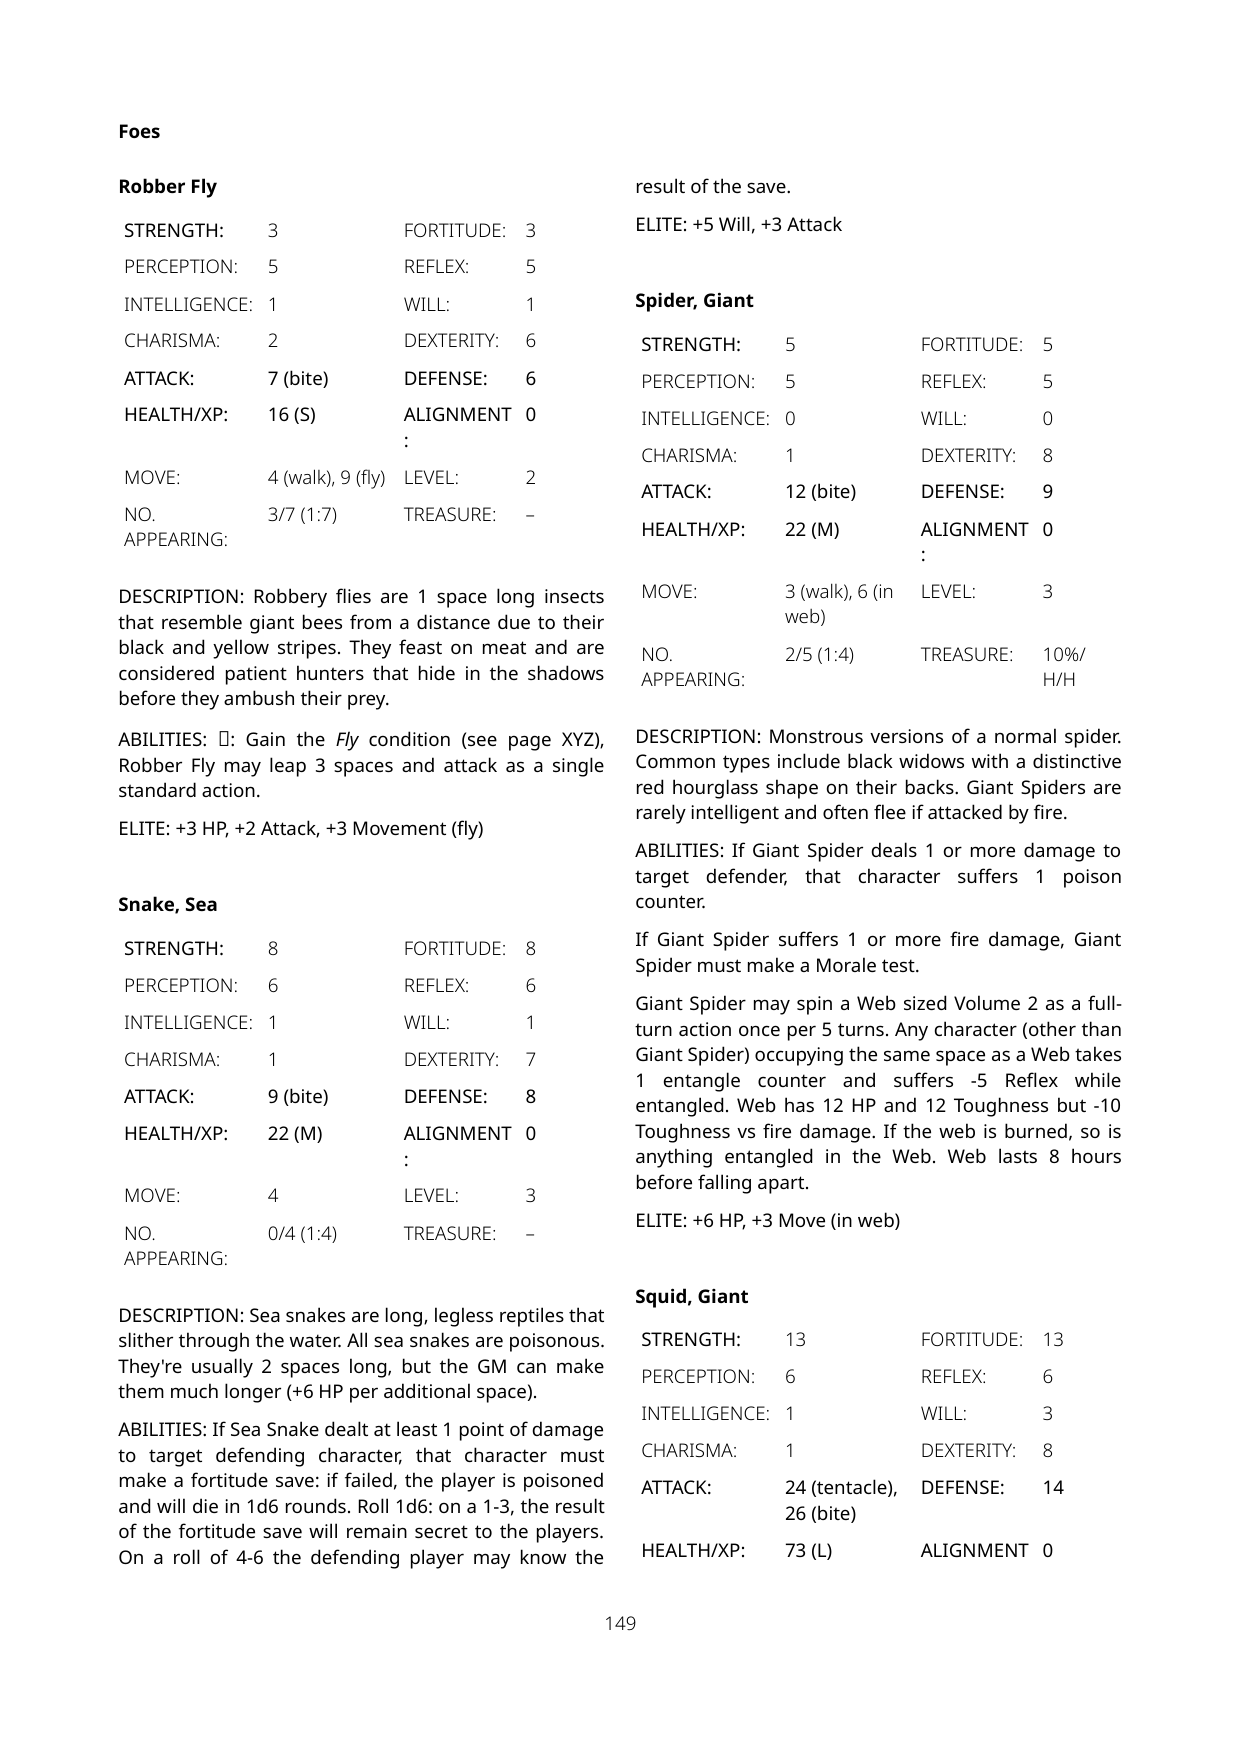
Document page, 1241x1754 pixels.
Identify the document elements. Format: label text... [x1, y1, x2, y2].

table_cell MOVE: [118, 1177, 262, 1214]
table_cell 10%/H/H [1037, 635, 1123, 698]
table_header 13 [1037, 1321, 1123, 1358]
table_cell 1 [520, 285, 606, 322]
table_header FORTITUDE: [398, 930, 520, 967]
table_cell 5 [262, 248, 398, 285]
table_cell 9 [1037, 473, 1123, 510]
text Giant Spider may spin a Web sized Volume 2 as a full-turn action once per 5 turns. Any character (other than Giant Spider) occupying the same space as a Web takes 1 entangle counter and suffers -5 Reflex while entangled. Web has 12 HP and 12 Toughness but -10 Toughness vs fire damage. If the web is burned, so is anything entangled in the Web. Web lasts 8 hours before falling apart. [635, 990, 1122, 1194]
table_header STRENGTH: [118, 930, 262, 967]
table_cell ATTACK: [635, 473, 779, 510]
table_cell – [520, 1214, 606, 1277]
table_cell CHARISMA: [118, 322, 262, 359]
text Spider, Giant [635, 287, 1122, 313]
table_cell 5 [520, 248, 606, 285]
table_header STRENGTH: [118, 211, 262, 248]
table_cell 6 [1037, 1358, 1123, 1395]
table_cell TREASURE: [398, 496, 520, 558]
table_cell 6 [779, 1358, 915, 1395]
table_cell HEALTH/XP: [118, 396, 262, 458]
table_cell MOVE: [118, 459, 262, 496]
table_cell ATTACK: [635, 1469, 779, 1531]
table_cell DEFENSE: [398, 1078, 520, 1114]
text DESCRIPTION: Monstrous versions of a normal spider. Common types include black widows with a distinctive red hourglass shape on their backs. Giant Spiders are rarely intelligent and often flee if attacked by fire. [635, 698, 1122, 825]
table_header 8 [262, 930, 398, 967]
table_cell DEFENSE: [915, 473, 1037, 510]
table_cell REFLEX: [398, 967, 520, 1004]
table_cell 24 (tentacle), 26 (bite) [779, 1469, 915, 1531]
table_cell ALIGNMENT: [398, 396, 520, 458]
table_cell 0/4 (1:4) [262, 1214, 398, 1277]
table_cell WILL: [398, 1004, 520, 1041]
table_cell LEVEL: [915, 573, 1037, 635]
table_cell 3 [1037, 1395, 1123, 1432]
table_header 3 [520, 211, 606, 248]
table_cell 1 [779, 1432, 915, 1469]
table_cell WILL: [915, 399, 1037, 436]
table_cell 1 [779, 1395, 915, 1432]
table_cell 22 (M) [262, 1115, 398, 1177]
table_cell 9 (bite) [262, 1078, 398, 1114]
table_header FORTITUDE: [915, 325, 1037, 362]
table_cell 1 [779, 436, 915, 473]
table_cell 2 [262, 322, 398, 359]
table_cell 1 [520, 1004, 606, 1041]
table_cell 16 (S) [262, 396, 398, 458]
table_cell 14 [1037, 1469, 1123, 1531]
table_cell 2 [520, 459, 606, 496]
table_header 3 [262, 211, 398, 248]
text ELITE: +6 HP, +3 Move (in web) [635, 1207, 1122, 1232]
table_cell DEFENSE: [915, 1469, 1037, 1531]
table_cell INTELLIGENCE: [635, 1395, 779, 1432]
table_header FORTITUDE: [398, 211, 520, 248]
text Snake, Sea [118, 892, 605, 917]
table_cell 73 (L) [779, 1531, 915, 1568]
table_cell ATTACK: [118, 359, 262, 396]
table_cell ALIGNMENT: [398, 1115, 520, 1177]
table_cell DEXTERITY: [398, 1041, 520, 1078]
table_cell INTELLIGENCE: [118, 1004, 262, 1041]
table_cell 0 [520, 1115, 606, 1177]
text ABILITIES: If Giant Spider deals 1 or more damage to target defender, that character suffers 1 poison counter. [635, 838, 1122, 914]
text Robber Fly [118, 173, 605, 199]
table_cell NO. APPEARING: [635, 635, 779, 698]
table_cell DEXTERITY: [915, 1432, 1037, 1469]
table_cell MOVE: [635, 573, 779, 635]
table_cell 0 [1037, 1531, 1123, 1568]
text DESCRIPTION: Sea snakes are long, legless reptiles that slither through the water. All sea snakes are poisonous. They're usually 2 spaces long, but the GM can make them much longer (+6 HP per additional space). [118, 1277, 605, 1404]
table_cell 6 [262, 967, 398, 1004]
table_cell – [520, 496, 606, 558]
table_header 5 [779, 325, 915, 362]
text result of the save. [635, 173, 1122, 199]
text Squid, Giant [635, 1283, 1122, 1308]
table_cell 0 [1037, 399, 1123, 436]
table_cell WILL: [398, 285, 520, 322]
table_cell 2/5 (1:4) [779, 635, 915, 698]
table_cell 8 [1037, 1432, 1123, 1469]
table_cell REFLEX: [398, 248, 520, 285]
table_cell 1 [262, 285, 398, 322]
table_cell ALIGNMENT [915, 1531, 1037, 1568]
text ELITE: +5 Will, +3 Attack [635, 211, 1122, 237]
table_cell 5 [779, 362, 915, 399]
table_cell 4 (walk), 9 (fly) [262, 459, 398, 496]
table_cell WILL: [915, 1395, 1037, 1432]
text DESCRIPTION: Robbery flies are 1 space long insects that resemble giant bees from a distance due to their black and yellow stripes. They feast on meat and are considered patient hunters that hide in the shadows before they ambush their prey. [118, 558, 605, 711]
table_cell CHARISMA: [118, 1041, 262, 1078]
table_cell INTELLIGENCE: [635, 399, 779, 436]
table_cell TREASURE: [915, 635, 1037, 698]
table_cell 3 (walk), 6 (in web) [779, 573, 915, 635]
table_header FORTITUDE: [915, 1321, 1037, 1358]
table_header 5 [1037, 325, 1123, 362]
table_cell 7 [520, 1041, 606, 1078]
table_cell DEFENSE: [398, 359, 520, 396]
table_header STRENGTH: [635, 325, 779, 362]
table_cell 6 [520, 322, 606, 359]
table_cell 3 [1037, 573, 1123, 635]
table_header 8 [520, 930, 606, 967]
table_cell PERCEPTION: [635, 1358, 779, 1395]
table_cell 3 [520, 1177, 606, 1214]
table_cell 8 [1037, 436, 1123, 473]
text ELITE: +3 HP, +2 Attack, +3 Movement (fly) [118, 816, 605, 841]
table_cell 0 [779, 399, 915, 436]
table_cell 0 [1037, 510, 1123, 573]
table_cell HEALTH/XP: [118, 1115, 262, 1177]
table_cell NO. APPEARING: [118, 1214, 262, 1277]
table_cell CHARISMA: [635, 1432, 779, 1469]
text ABILITIES: : Gain the Fly condition (see page XYZ), Robber Fly may leap 3 spaces and attack as a single standard action. [118, 724, 605, 803]
table_cell INTELLIGENCE: [118, 285, 262, 322]
table_cell 22 (M) [779, 510, 915, 573]
table_cell CHARISMA: [635, 436, 779, 473]
table_cell 1 [262, 1041, 398, 1078]
table_cell 8 [520, 1078, 606, 1114]
table_cell DEXTERITY: [398, 322, 520, 359]
table_cell PERCEPTION: [635, 362, 779, 399]
table_cell REFLEX: [915, 1358, 1037, 1395]
table_cell 7 (bite) [262, 359, 398, 396]
table_cell REFLEX: [915, 362, 1037, 399]
table_cell TREASURE: [398, 1214, 520, 1277]
table_cell 3/7 (1:7) [262, 496, 398, 558]
table_cell 6 [520, 359, 606, 396]
table_cell LEVEL: [398, 1177, 520, 1214]
table_header STRENGTH: [635, 1321, 779, 1358]
table_cell 6 [520, 967, 606, 1004]
table_cell DEXTERITY: [915, 436, 1037, 473]
table_cell ALIGNMENT: [915, 510, 1037, 573]
table_header 13 [779, 1321, 915, 1358]
table_cell 12 (bite) [779, 473, 915, 510]
table_cell 5 [1037, 362, 1123, 399]
table_cell NO. APPEARING: [118, 496, 262, 558]
table_cell ATTACK: [118, 1078, 262, 1114]
text If Giant Spider suffers 1 or more fire damage, Giant Spider must make a Morale test. [635, 927, 1122, 978]
table_cell HEALTH/XP: [635, 510, 779, 573]
text ABILITIES: If Sea Snake dealt at least 1 point of damage to target defending character, that character must make a fortitude save: if failed, the player is poisoned and will die in 1d6 rounds. Roll 1d6: on a 1-3, the result of the fortitude save will remain secret to the players. On a roll of 4-6 the defending player may know the [118, 1417, 605, 1570]
table_cell LEVEL: [398, 459, 520, 496]
table_cell PERCEPTION: [118, 248, 262, 285]
table_cell HEALTH/XP: [635, 1531, 779, 1568]
table_cell 0 [520, 396, 606, 458]
table_cell 4 [262, 1177, 398, 1214]
table_cell PERCEPTION: [118, 967, 262, 1004]
table_cell 1 [262, 1004, 398, 1041]
